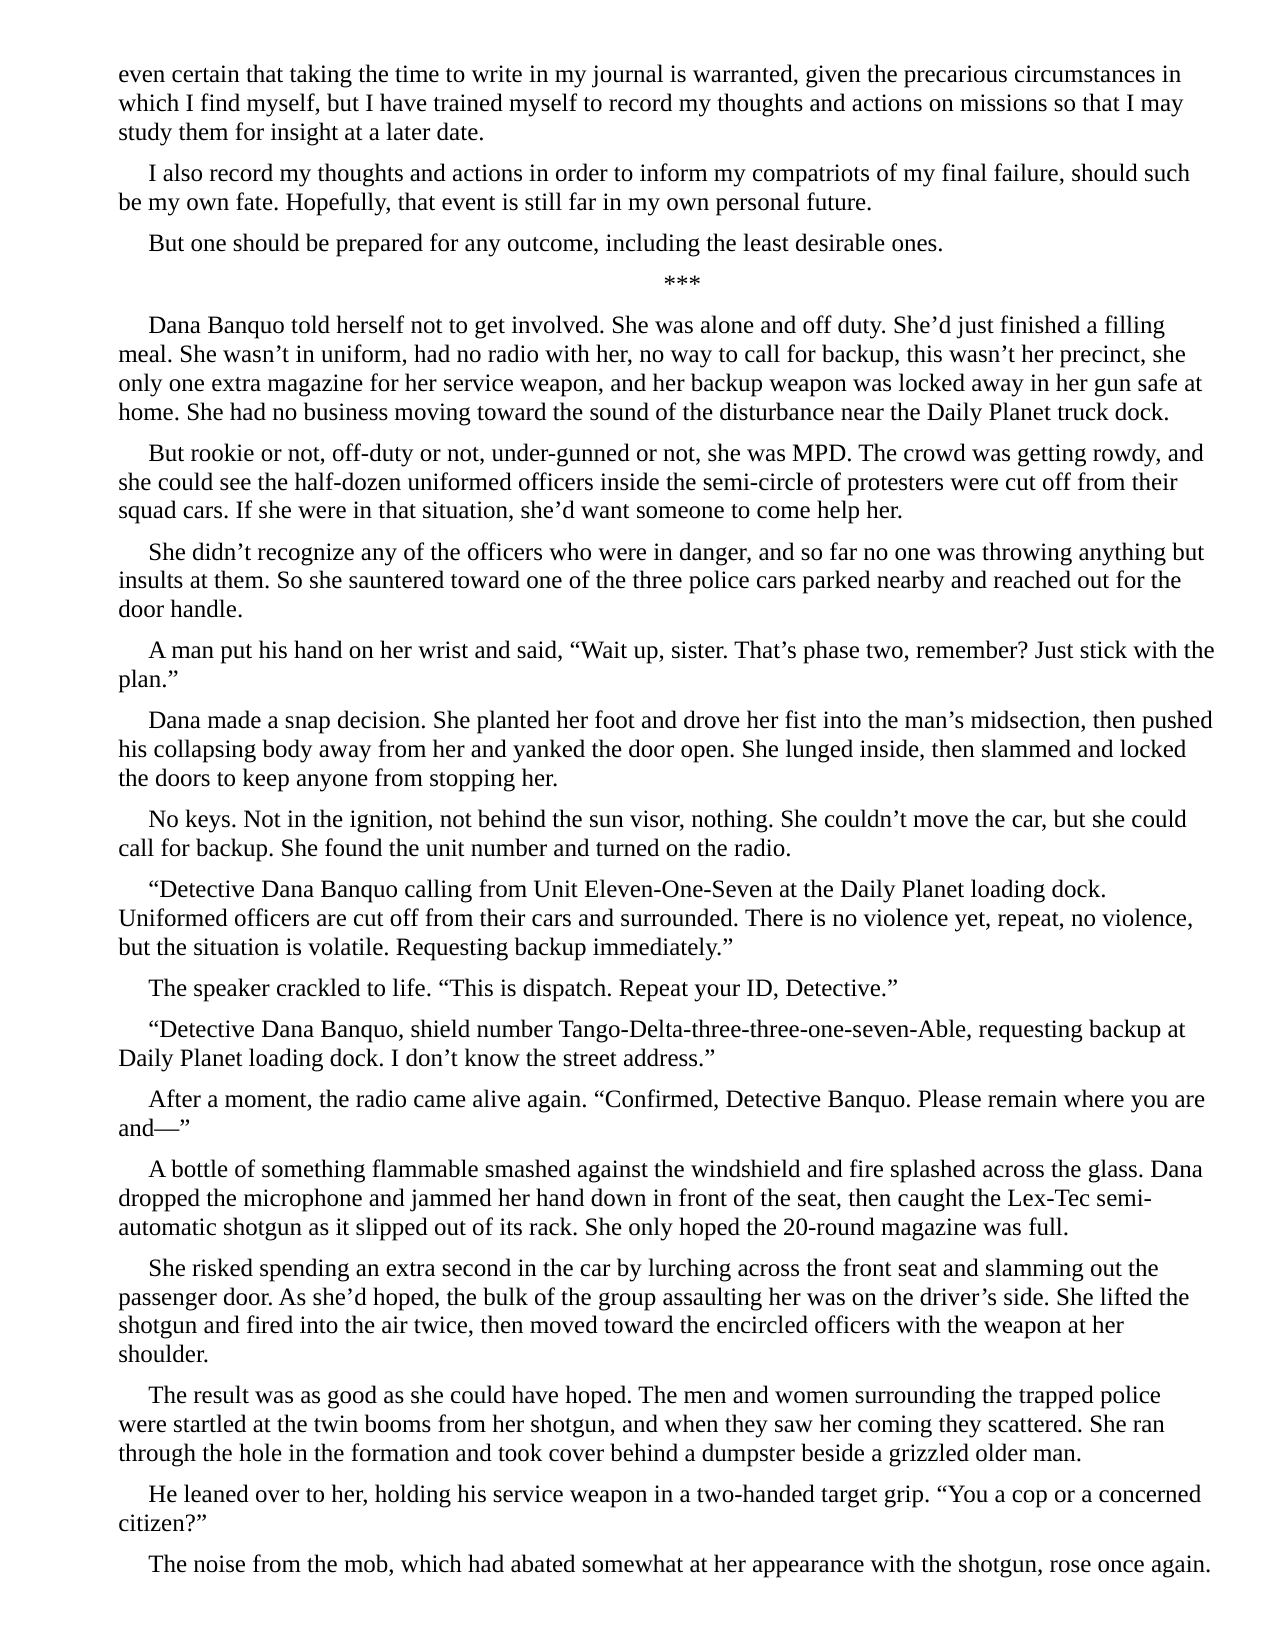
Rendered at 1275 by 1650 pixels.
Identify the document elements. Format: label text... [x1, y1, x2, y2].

text The speaker crackled to life. “This is dispatch. Repeat your ID, Detective.” [118, 973, 1216, 1002]
text After a moment, the radio came alive again. “Confirmed, Detective Banquo. Please remain where you are and—” [118, 1084, 1216, 1142]
text even certain that taking the time to write in my journal is warranted, given the precarious circumstances in which I find myself, but I have trained myself to record my thoughts and actions on missions so that I may study them for insight at a later date. [118, 59, 1216, 145]
text She didn’t recognize any of the officers who were in danger, and so far no one was throwing anything but insults at them. So she sauntered toward one of the three police cars parked nearby and reached out for the door handle. [118, 537, 1216, 623]
text A man put his hand on her wrist and said, “Wait up, sister. That’s phase two, remember? Just stick with the plan.” [118, 635, 1216, 693]
text “Detective Dana Banquo, shield number Tango-Delta-three-three-one-seven-Able, requesting backup at Daily Planet loading dock. I don’t know the street address.” [118, 1014, 1216, 1072]
text I also record my thoughts and actions in order to inform my compatriots of my final failure, should such be my own fate. Hopefully, that event is still far in my own personal future. [118, 158, 1216, 215]
text A bottle of something flammable smashed against the windshield and fire splashed across the glass. Dana dropped the microphone and jammed her hand down in front of the seat, then caught the Lex-Tec semi-automatic shotgun as it slipped out of its rack. She only hoped the 20-round magazine was full. [118, 1154, 1216, 1240]
text He leaned over to her, holding his service weapon in a two-handed target grip. “You a cop or a concerned citizen?” [118, 1479, 1216, 1537]
text But one should be prepared for any outcome, including the least desirable ones. [118, 228, 1216, 257]
text The result was as good as she could have hoped. The men and women surrounding the trapped police were startled at the twin booms from her shotgun, and when they saw her coming they scattered. She ran through the hole in the formation and took cover behind a dumpster beside a grizzled older man. [118, 1380, 1216, 1467]
text But rookie or not, off-duty or not, under-gunned or not, she was MPD. The crowd was getting rowdy, and she could see the half-dozen uniformed officers inside the semi-circle of protesters were cut off from their squad cars. If she were in that situation, she’d want someone to come help her. [118, 438, 1216, 524]
text Dana Banquo told herself not to get involved. She was alone and off duty. She’d just finished a filling meal. She wasn’t in uniform, had no radio with her, no way to call for backup, this wasn’t her precinct, she only one extra magazine for her service weapon, and her backup weapon was locked away in her gun safe at home. She had no business moving toward the sound of the disturbance near the Daily Planet truck dock. [118, 310, 1216, 425]
text The noise from the mob, which had abated somewhat at her appearance with the shotgun, rose once again. [118, 1549, 1216, 1578]
text She risked spending an extra second in the car by lurching across the front seat and slamming out the passenger door. As she’d hoped, the bulk of the group assaulting her was on the driver’s side. She lifted the shotgun and fired into the air twice, then moved toward the encircled officers with the weapon at her shoulder. [118, 1253, 1216, 1368]
text “Detective Dana Banquo calling from Unit Eleven-One-Seven at the Daily Planet loading dock. Uniformed officers are cut off from their cars and surrounded. There is no violence yet, repeat, no violence, but the situation is volatile. Requesting backup immediately.” [118, 874, 1216, 960]
text Dana made a snap decision. She planted her foot and drove her fist into the man’s midsection, then pushed his collapsing body away from her and yanked the door open. She lunged inside, then slammed and locked the doors to keep anyone from stopping her. [118, 705, 1216, 792]
text *** [118, 269, 1216, 298]
text No keys. Not in the ignition, not behind the sun visor, nothing. She couldn’t move the car, but she could call for backup. She found the unit number and turned on the radio. [118, 804, 1216, 862]
